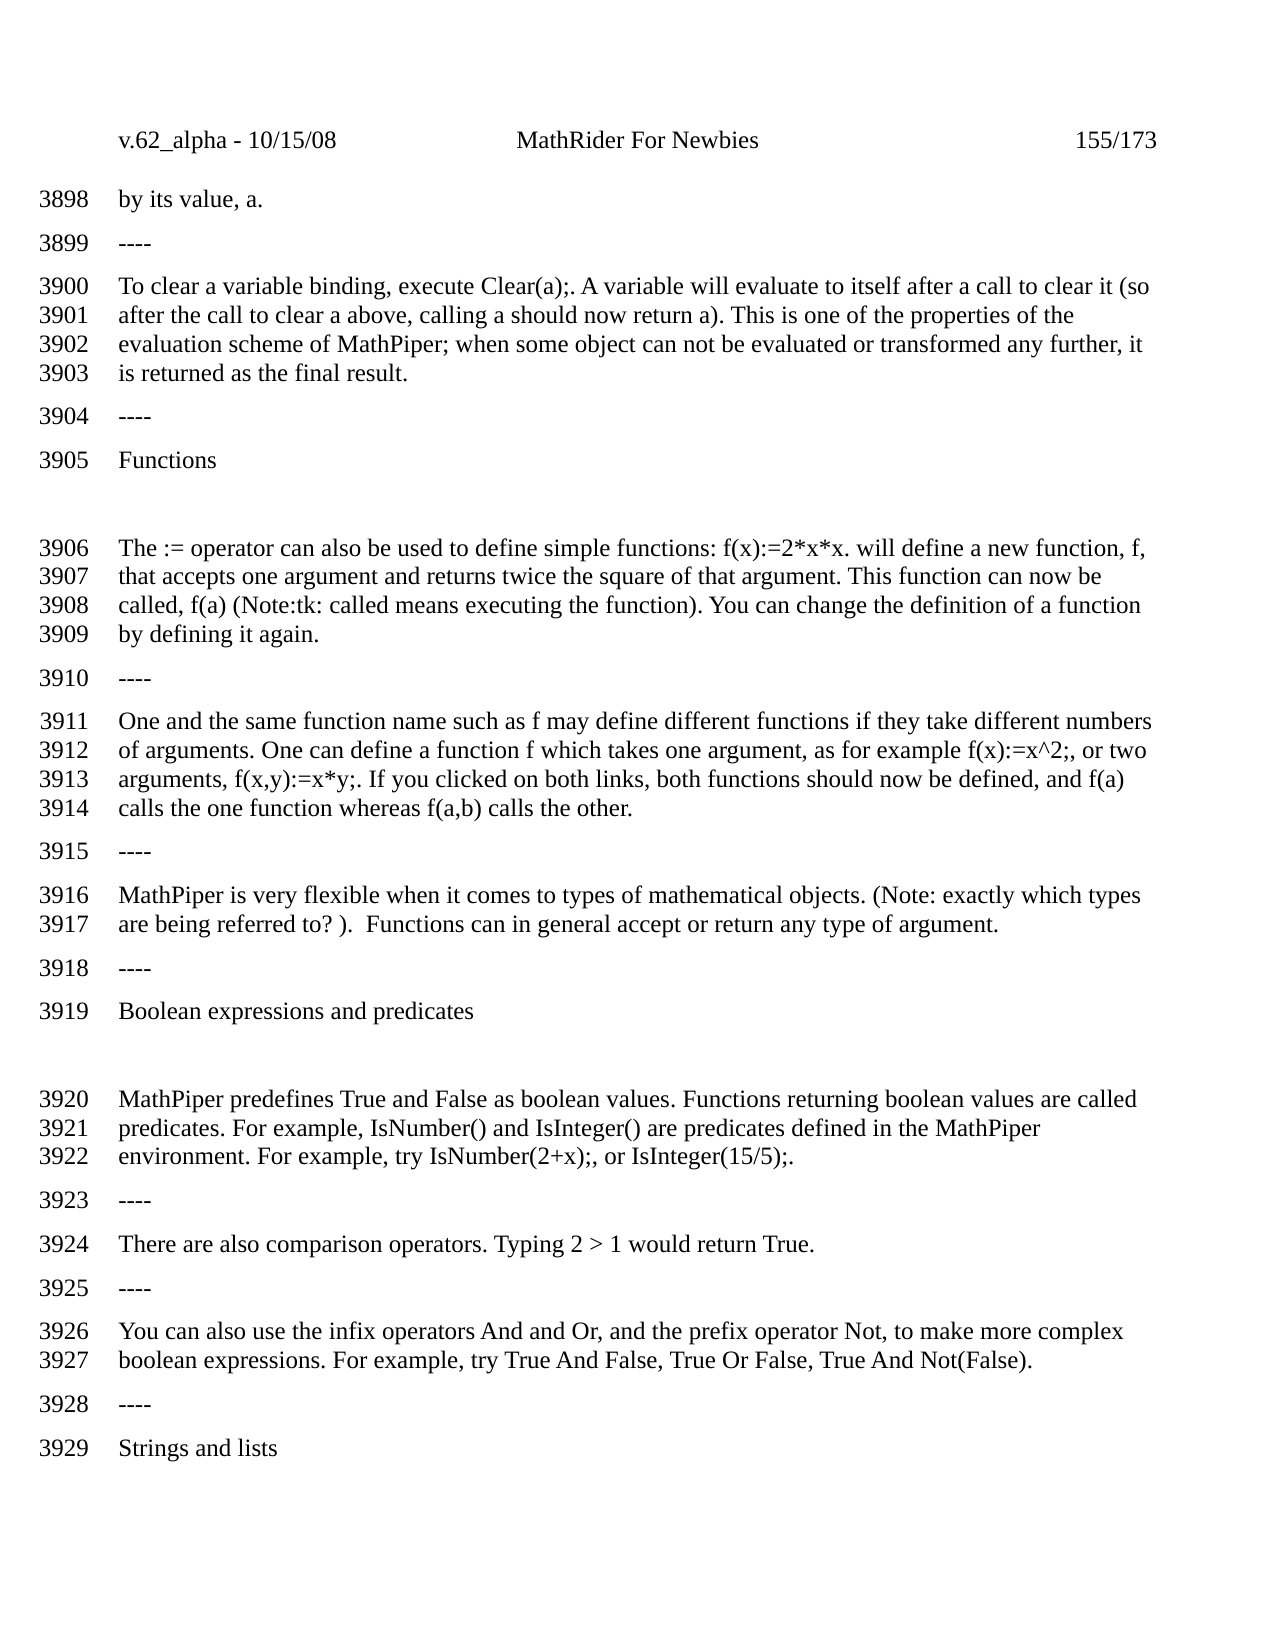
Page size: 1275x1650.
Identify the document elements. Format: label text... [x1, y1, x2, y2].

text MathPiper predefines True and False as boolean values. Functions returning boolean values are called predicates. For example, IsNumber() and IsInteger() are predicates defined in the MathPiper environment. For example, try IsNumber(2+x);, or IsInteger(15/5);. [118, 1084, 1157, 1170]
text Strings and lists [118, 1433, 1157, 1461]
text There are also comparison operators. Typing 2 > 1 would return True. [118, 1229, 1157, 1258]
text ---- [118, 1185, 1157, 1214]
text You can also use the infix operators And and Or, and the prefix operator Not, to make more complex boolean expressions. For example, try True And False, True Or False, True And Not(False). [118, 1316, 1157, 1374]
text ---- [118, 663, 1157, 691]
text ---- [118, 836, 1157, 865]
text ---- [118, 1273, 1157, 1301]
text by its value, a. [118, 184, 1157, 213]
text ---- [118, 401, 1157, 430]
text ---- [118, 953, 1157, 981]
text ---- [118, 1389, 1157, 1418]
text The := operator can also be used to define simple functions: f(x):=2*x*x. will define a new function, f, that accepts one argument and returns twice the square of that argument. This function can now be called, f(a) (Note:tk: called means executing the function). You can change the definition of a function by defining it again. [118, 533, 1157, 648]
text One and the same function name such as f may define different functions if they take different numbers of arguments. One can define a function f which takes one argument, as for example f(x):=x^2;, or two arguments, f(x,y):=x*y;. If you clicked on both links, both functions should now be defined, and f(a) calls the one function whereas f(a,b) calls the other. [118, 706, 1157, 821]
text Functions [118, 445, 1157, 474]
text MathPiper is very flexible when it comes to types of mathematical objects. (Note: exactly which types are being referred to? ). Functions can in general accept or return any type of argument. [118, 880, 1157, 938]
text ---- [118, 228, 1157, 256]
text Boolean expressions and predicates [118, 996, 1157, 1025]
text To clear a variable binding, execute Clear(a);. A variable will evaluate to itself after a call to clear it (so after the call to clear a above, calling a should now return a). This is one of the properties of the evaluation scheme of MathPiper; when some object can not be evaluated or transformed any further, it is returned as the final result. [118, 271, 1157, 386]
